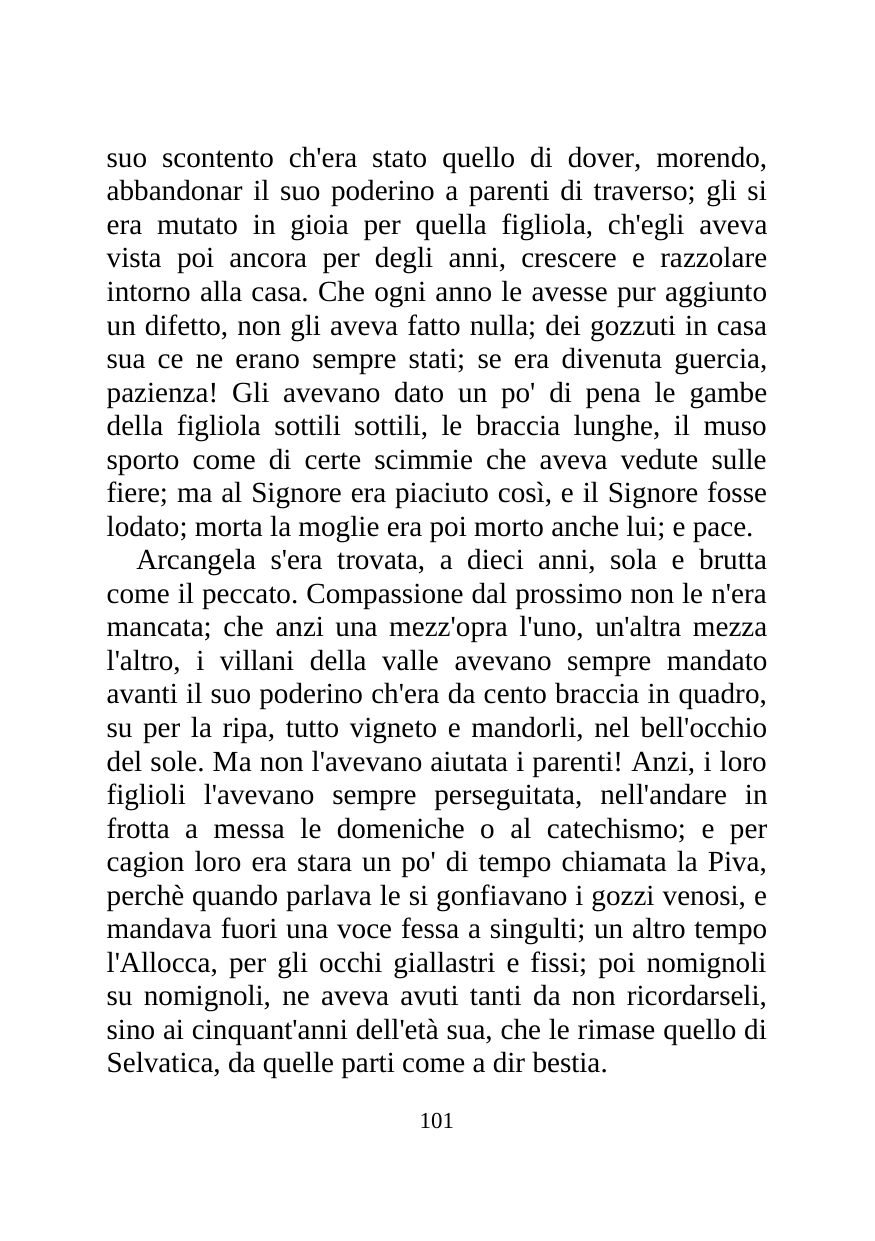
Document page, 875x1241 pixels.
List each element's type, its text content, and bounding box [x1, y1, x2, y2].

text Arcangela s'era trovata, a dieci anni, sola e brutta come il peccato. Compassione dal prossimo non le n'era mancata; che anzi una mezz'opra l'uno, un'altra mezza l'altro, i villani della valle avevano sempre mandato avanti il suo poderino ch'era da cento braccia in quadro, su per la ripa, tutto vigneto e mandorli, nel bell'occhio del sole. Ma non l'avevano aiutata i parenti! Anzi, i loro figlioli l'avevano sempre perseguitata, nell'andare in frotta a messa le domeniche o al catechismo; e per cagion loro era stara un po' di tempo chiamata la Piva, perchè quando parlava le si gonfiavano i gozzi venosi, e mandava fuori una voce fessa a singulti; un altro tempo l'Allocca, per gli occhi giallastri e fissi; poi nomignoli su nomignoli, ne aveva avuti tanti da non ricordarseli, sino ai cinquant'anni dell'età sua, che le rimase quello di Selvatica, da quelle parti come a dir bestia. [106, 542, 768, 1079]
text suo scontento ch'era stato quello di dover, morendo, abbandonar il suo poderino a parenti di traverso; gli si era mutato in gioia per quella figliola, ch'egli aveva vista poi ancora per degli anni, crescere e razzolare intorno alla casa. Che ogni anno le avesse pur aggiunto un difetto, non gli aveva fatto nulla; dei gozzuti in casa sua ce ne erano sempre stati; se era divenuta guercia, pazienza! Gli avevano dato un po' di pena le gambe della figliola sottili sottili, le braccia lunghe, il muso sporto come di certe scimmie che aveva vedute sulle fiere; ma al Signore era piaciuto così, e il Signore fosse lodato; morta la moglie era poi morto anche lui; e pace. [106, 140, 768, 542]
